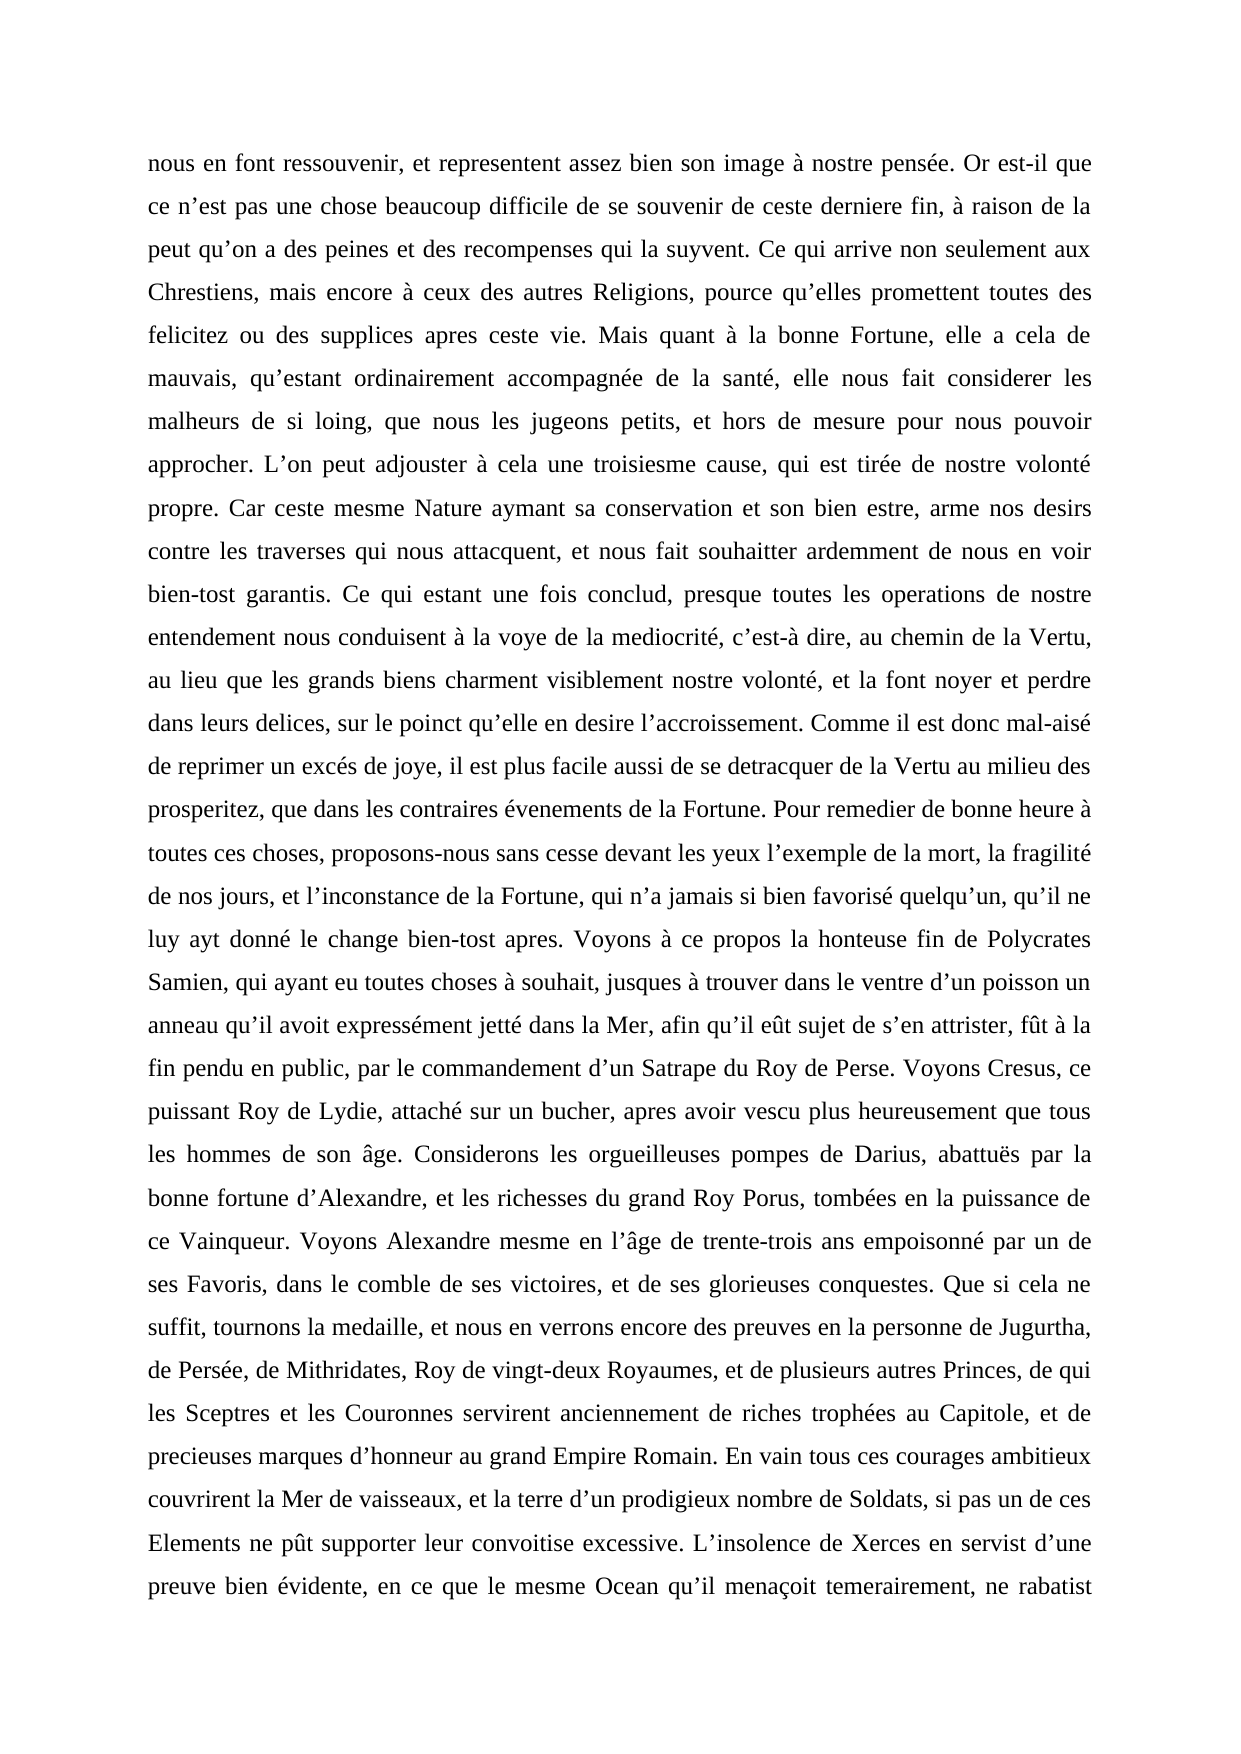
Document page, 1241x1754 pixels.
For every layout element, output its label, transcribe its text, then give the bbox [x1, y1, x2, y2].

text nous en font ressouvenir, et representent assez bien son image à nostre pensée. Or est-il que ce n’est pas une chose beaucoup difficile de se souvenir de ceste derniere fin, à raison de la peut qu’on a des peines et des recompenses qui la suyvent. Ce qui arrive non seulement aux Chrestiens, mais encore à ceux des autres Religions, pource qu’elles promettent toutes des felicitez ou des supplices apres ceste vie. Mais quant à la bonne Fortune, elle a cela de mauvais, qu’estant ordinairement accompagnée de la santé, elle nous fait considerer les malheurs de si loing, que nous les jugeons petits, et hors de mesure pour nous pouvoir approcher. L’on peut adjouster à cela une troisiesme cause, qui est tirée de nostre volonté propre. Car ceste mesme Nature aymant sa conservation et son bien estre, arme nos desirs contre les traverses qui nous attacquent, et nous fait souhaitter ardemment de nous en voir bien-tost garantis. Ce qui estant une fois conclud, presque toutes les operations de nostre entendement nous conduisent à la voye de la mediocrité, c’est-à dire, au chemin de la Vertu, au lieu que les grands biens charment visiblement nostre volonté, et la font noyer et perdre dans leurs delices, sur le poinct qu’elle en desire l’accroissement. Comme il est donc mal-aisé de reprimer un excés de joye, il est plus facile aussi de se detracquer de la Vertu au milieu des prosperitez, que dans les contraires évenements de la Fortune. Pour remedier de bonne heure à toutes ces choses, proposons-nous sans cesse devant les yeux l’exemple de la mort, la fragilité de nos jours, et l’inconstance de la Fortune, qui n’a jamais si bien favorisé quelqu’un, qu’il ne luy ayt donné le change bien-tost apres. Voyons à ce propos la honteuse fin de Polycrates Samien, qui ayant eu toutes choses à souhait, jusques à trouver dans le ventre d’un poisson un anneau qu’il avoit expressément jetté dans la Mer, afin qu’il eût sujet de s’en attrister, fût à la fin pendu en public, par le commandement d’un Satrape du Roy de Perse. Voyons Cresus, ce puissant Roy de Lydie, attaché sur un bucher, apres avoir vescu plus heureusement que tous les hommes de son âge. Considerons les orgueilleuses pompes de Darius, abattuës par la bonne fortune d’Alexandre, et les richesses du grand Roy Porus, tombées en la puissance de ce Vainqueur. Voyons Alexandre mesme en l’âge de trente-trois ans empoisonné par un de ses Favoris, dans le comble de ses victoires, et de ses glorieuses conquestes. Que si cela ne suffit, tournons la medaille, et nous en verrons encore des preuves en la personne de Jugurtha, de Persée, de Mithridates, Roy de vingt-deux Royaumes, et de plusieurs autres Princes, de qui les Sceptres et les Couronnes servirent anciennement de riches trophées au Capitole, et de precieuses marques d’honneur au grand Empire Romain. En vain tous ces courages ambitieux couvrirent la Mer de vaisseaux, et la terre d’un prodigieux nombre de Soldats, si pas un de ces Elements ne pût supporter leur convoitise excessive. L’insolence de Xerces en servist d’une preuve bien évidente, en ce que le mesme Ocean qu’il menaçoit temerairement, ne rabatist [148, 148, 1093, 1599]
